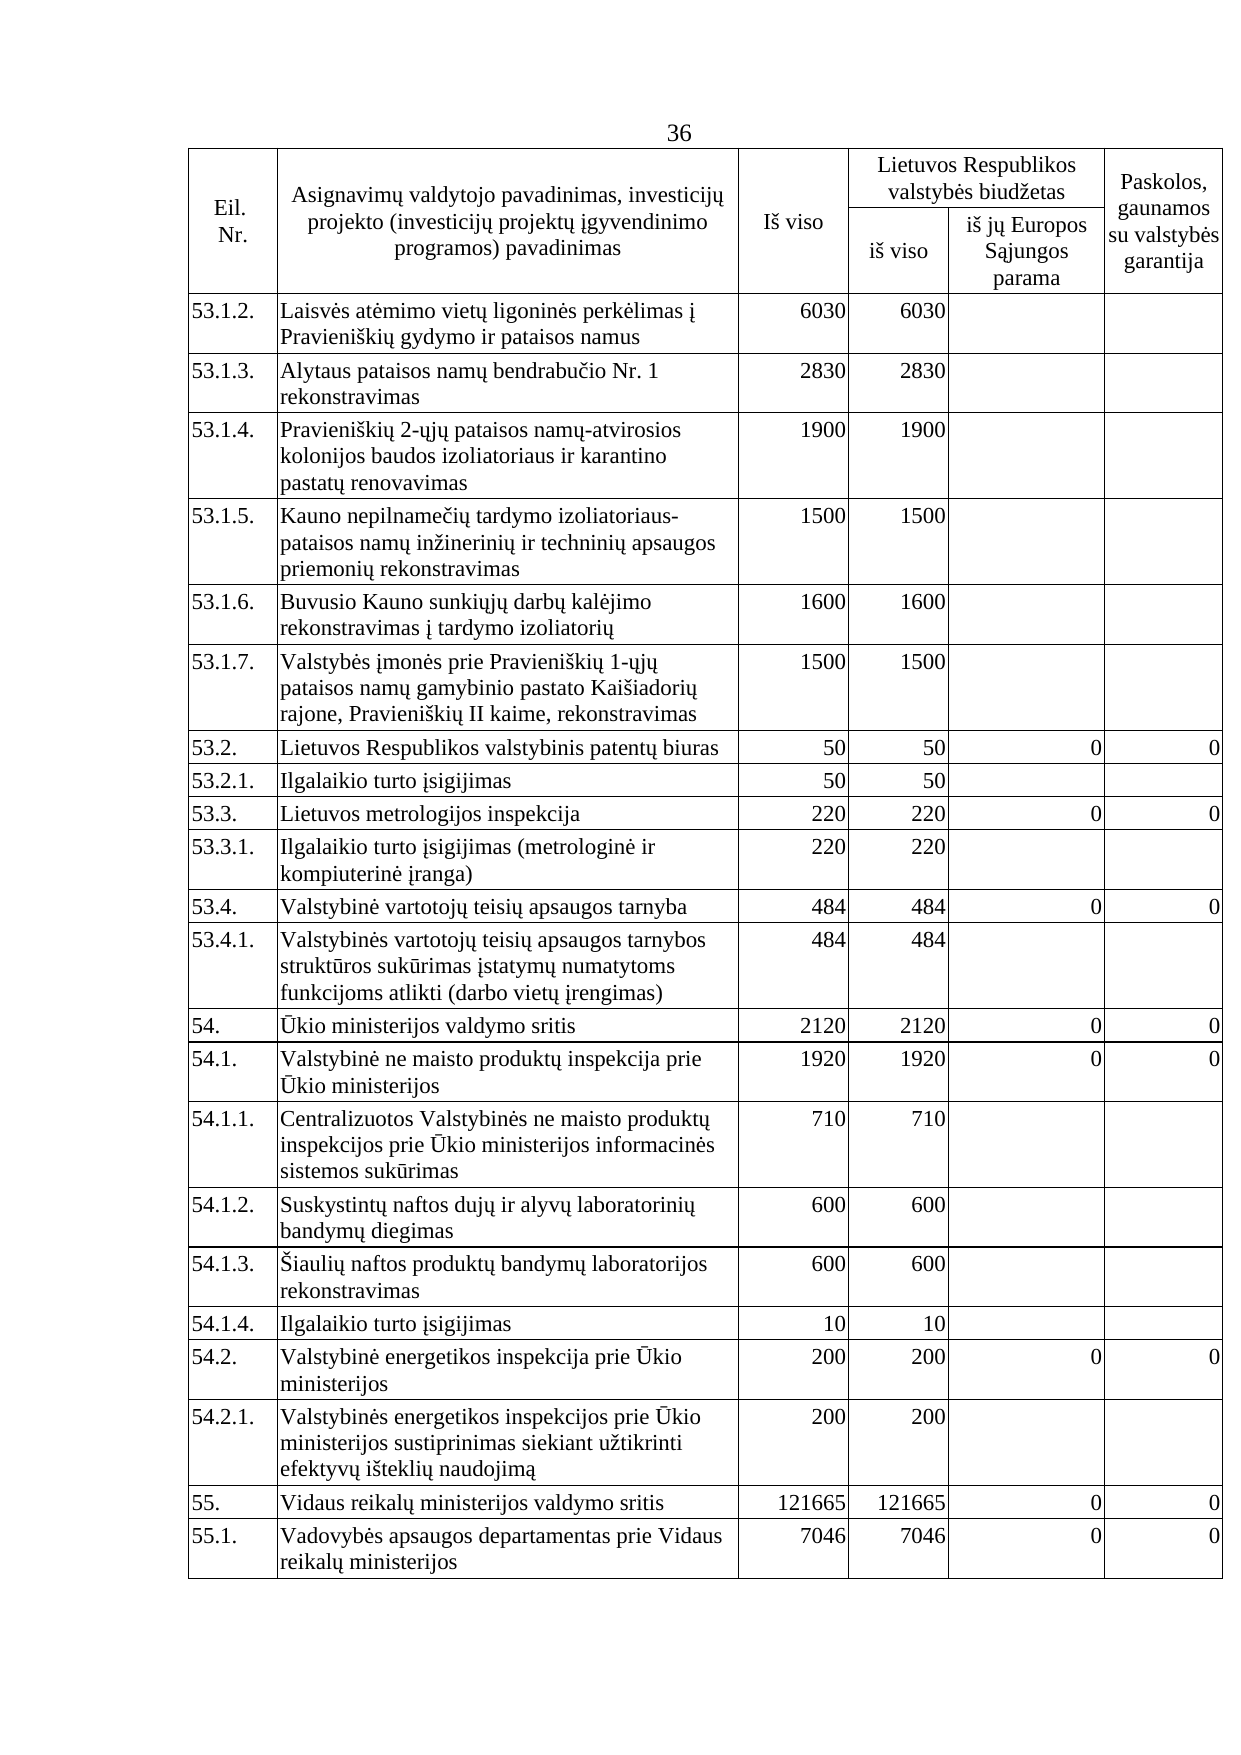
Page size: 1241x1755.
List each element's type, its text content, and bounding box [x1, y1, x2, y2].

table_cell 1900 [739, 413, 848, 498]
table_cell Ilgalaikio turto įsigijimas [278, 764, 738, 796]
table_cell 54.1.4. [189, 1307, 277, 1339]
table_cell Ilgalaikio turto įsigijimas [278, 1307, 738, 1339]
table_cell 10 [849, 1307, 948, 1339]
table_cell 53.2.1. [189, 764, 277, 796]
table_cell [1105, 645, 1222, 730]
table_cell [949, 1102, 1104, 1187]
table_cell Lietuvos Respublikos valstybinis patentų biuras [278, 731, 738, 763]
table_cell Kauno nepilnamečių tardymo izoliatoriaus-pataisos namų inžinerinių ir techninių apsaugos priemonių rekonstravimas [278, 499, 738, 584]
table_header Paskolos, gaunamos su valstybės garantija [1105, 149, 1222, 293]
table_cell 53.4. [189, 890, 277, 922]
table_cell Buvusio Kauno sunkiųjų darbų kalėjimo rekonstravimas į tardymo izoliatorių [278, 585, 738, 644]
table_cell 7046 [849, 1519, 948, 1578]
table_cell 220 [849, 830, 948, 889]
table_cell 2120 [849, 1009, 948, 1041]
table_cell 0 [1105, 797, 1222, 829]
table_cell 484 [849, 890, 948, 922]
table_cell 0 [1105, 731, 1222, 763]
table_cell 53.3.1. [189, 830, 277, 889]
table_cell 1920 [849, 1043, 948, 1101]
table_cell 200 [739, 1400, 848, 1485]
table_cell Valstybinės energetikos inspekcijos prie Ūkio ministerijos sustiprinimas siekiant užtikrinti efektyvų išteklių naudojimą [278, 1400, 738, 1485]
table_cell 54. [189, 1009, 277, 1041]
table_cell 600 [849, 1248, 948, 1306]
table_cell 53.1.4. [189, 413, 277, 498]
table_cell 54.1.2. [189, 1188, 277, 1246]
table_cell [1105, 1307, 1222, 1339]
table_cell iš viso [849, 208, 948, 293]
table_cell 53.4.1. [189, 923, 277, 1008]
table_cell 54.1.1. [189, 1102, 277, 1187]
table_cell [949, 413, 1104, 498]
table_cell 0 [1105, 1519, 1222, 1578]
table_cell 53.1.7. [189, 645, 277, 730]
table_cell [1105, 1102, 1222, 1187]
table_cell 484 [849, 923, 948, 1008]
table_header Asignavimų valdytojo pavadinimas, investicijų projekto (investicijų projektų įgyvendinimo programos) pavadinimas [278, 149, 738, 293]
table_cell 1920 [739, 1043, 848, 1101]
table_cell 6030 [849, 294, 948, 353]
table_cell [1105, 1248, 1222, 1306]
table_cell Valstybės įmonės prie Pravieniškių 1-ųjų pataisos namų gamybinio pastato Kaišiadorių rajone, Pravieniškių II kaime, rekonstravimas [278, 645, 738, 730]
table_cell 1900 [849, 413, 948, 498]
table_cell [949, 645, 1104, 730]
table_cell [949, 1248, 1104, 1306]
table_header Iš viso [739, 149, 848, 293]
table_cell [1105, 585, 1222, 644]
table_cell 54.2. [189, 1340, 277, 1399]
table_cell 200 [739, 1340, 848, 1399]
table_cell 220 [849, 797, 948, 829]
table_cell [949, 1400, 1104, 1485]
table_cell 1600 [739, 585, 848, 644]
table_cell 53.1.6. [189, 585, 277, 644]
table_cell 121665 [739, 1486, 848, 1518]
table_cell [949, 830, 1104, 889]
table_cell 0 [949, 797, 1104, 829]
table_cell 53.1.2. [189, 294, 277, 353]
table_cell 0 [949, 890, 1104, 922]
table_cell 2120 [739, 1009, 848, 1041]
table_cell 0 [1105, 1043, 1222, 1101]
table_cell Alytaus pataisos namų bendrabučio Nr. 1 rekonstravimas [278, 354, 738, 412]
table_cell 7046 [739, 1519, 848, 1578]
table_cell 600 [849, 1188, 948, 1246]
table_cell Vidaus reikalų ministerijos valdymo sritis [278, 1486, 738, 1518]
table_cell 2830 [849, 354, 948, 412]
table_cell 0 [949, 1340, 1104, 1399]
table_cell 54.2.1. [189, 1400, 277, 1485]
table_cell 1500 [739, 499, 848, 584]
table_cell Laisvės atėmimo vietų ligoninės perkėlimas į Pravieniškių gydymo ir pataisos namus [278, 294, 738, 353]
table_cell 121665 [849, 1486, 948, 1518]
table_cell 53.1.5. [189, 499, 277, 584]
table_cell [1105, 923, 1222, 1008]
table_cell [949, 1307, 1104, 1339]
table_cell 1500 [849, 499, 948, 584]
table_cell [1105, 830, 1222, 889]
table_cell [949, 923, 1104, 1008]
table_cell 53.1.3. [189, 354, 277, 412]
table_cell 1600 [849, 585, 948, 644]
table_cell 200 [849, 1400, 948, 1485]
table_cell [949, 294, 1104, 353]
table_cell Suskystintų naftos dujų ir alyvų laboratorinių bandymų diegimas [278, 1188, 738, 1246]
table_cell 1500 [849, 645, 948, 730]
table_header Lietuvos Respublikos valstybės biudžetas [849, 149, 1104, 207]
table_cell 50 [739, 764, 848, 796]
table_cell 220 [739, 797, 848, 829]
table_cell Vadovybės apsaugos departamentas prie Vidaus reikalų ministerijos [278, 1519, 738, 1578]
table_cell 54.1. [189, 1043, 277, 1101]
table_cell Lietuvos metrologijos inspekcija [278, 797, 738, 829]
table_cell Valstybinės vartotojų teisių apsaugos tarnybos struktūros sukūrimas įstatymų numatytoms funkcijoms atlikti (darbo vietų įrengimas) [278, 923, 738, 1008]
table_cell 0 [949, 1043, 1104, 1101]
table_cell 55. [189, 1486, 277, 1518]
table_cell 1500 [739, 645, 848, 730]
table_cell Pravieniškių 2-ųjų pataisos namų-atvirosios kolonijos baudos izoliatoriaus ir karantino pastatų renovavimas [278, 413, 738, 498]
table_cell 53.2. [189, 731, 277, 763]
table_cell Valstybinė energetikos inspekcija prie Ūkio ministerijos [278, 1340, 738, 1399]
table_cell [949, 499, 1104, 584]
table_cell 484 [739, 923, 848, 1008]
table_cell 0 [1105, 1009, 1222, 1041]
table_cell 10 [739, 1307, 848, 1339]
table_cell [949, 1188, 1104, 1246]
table_cell 600 [739, 1248, 848, 1306]
table_cell 600 [739, 1188, 848, 1246]
table_cell 710 [849, 1102, 948, 1187]
table_cell [1105, 1400, 1222, 1485]
table_cell Valstybinė ne maisto produktų inspekcija prie Ūkio ministerijos [278, 1043, 738, 1101]
table_cell 0 [1105, 890, 1222, 922]
table_cell 484 [739, 890, 848, 922]
table_cell Valstybinė vartotojų teisių apsaugos tarnyba [278, 890, 738, 922]
table_cell 2830 [739, 354, 848, 412]
table_cell [1105, 294, 1222, 353]
table_cell Ūkio ministerijos valdymo sritis [278, 1009, 738, 1041]
table_cell 710 [739, 1102, 848, 1187]
table_cell Šiaulių naftos produktų bandymų laboratorijos rekonstravimas [278, 1248, 738, 1306]
table_cell 0 [949, 1009, 1104, 1041]
table_cell 0 [949, 1486, 1104, 1518]
table_cell 54.1.3. [189, 1248, 277, 1306]
table_cell 200 [849, 1340, 948, 1399]
table_cell [949, 585, 1104, 644]
table_cell Centralizuotos Valstybinės ne maisto produktų inspekcijos prie Ūkio ministerijos informacinės sistemos sukūrimas [278, 1102, 738, 1187]
table_cell 0 [1105, 1340, 1222, 1399]
table_cell 50 [849, 731, 948, 763]
table_cell [1105, 764, 1222, 796]
table_cell [1105, 413, 1222, 498]
table_cell [1105, 499, 1222, 584]
table_cell 0 [1105, 1486, 1222, 1518]
table_header Eil. Nr. [189, 149, 277, 293]
table_cell [1105, 354, 1222, 412]
table_cell 53.3. [189, 797, 277, 829]
table_cell [1105, 1188, 1222, 1246]
table_cell 0 [949, 731, 1104, 763]
table_cell [949, 764, 1104, 796]
table_cell [949, 354, 1104, 412]
table_cell 50 [739, 731, 848, 763]
table_cell 220 [739, 830, 848, 889]
table_cell 50 [849, 764, 948, 796]
table_cell iš jų Europos Sąjungos parama [949, 208, 1104, 293]
table_cell 6030 [739, 294, 848, 353]
table_cell 55.1. [189, 1519, 277, 1578]
table_cell 0 [949, 1519, 1104, 1578]
table_cell Ilgalaikio turto įsigijimas (metrologinė ir kompiuterinė įranga) [278, 830, 738, 889]
